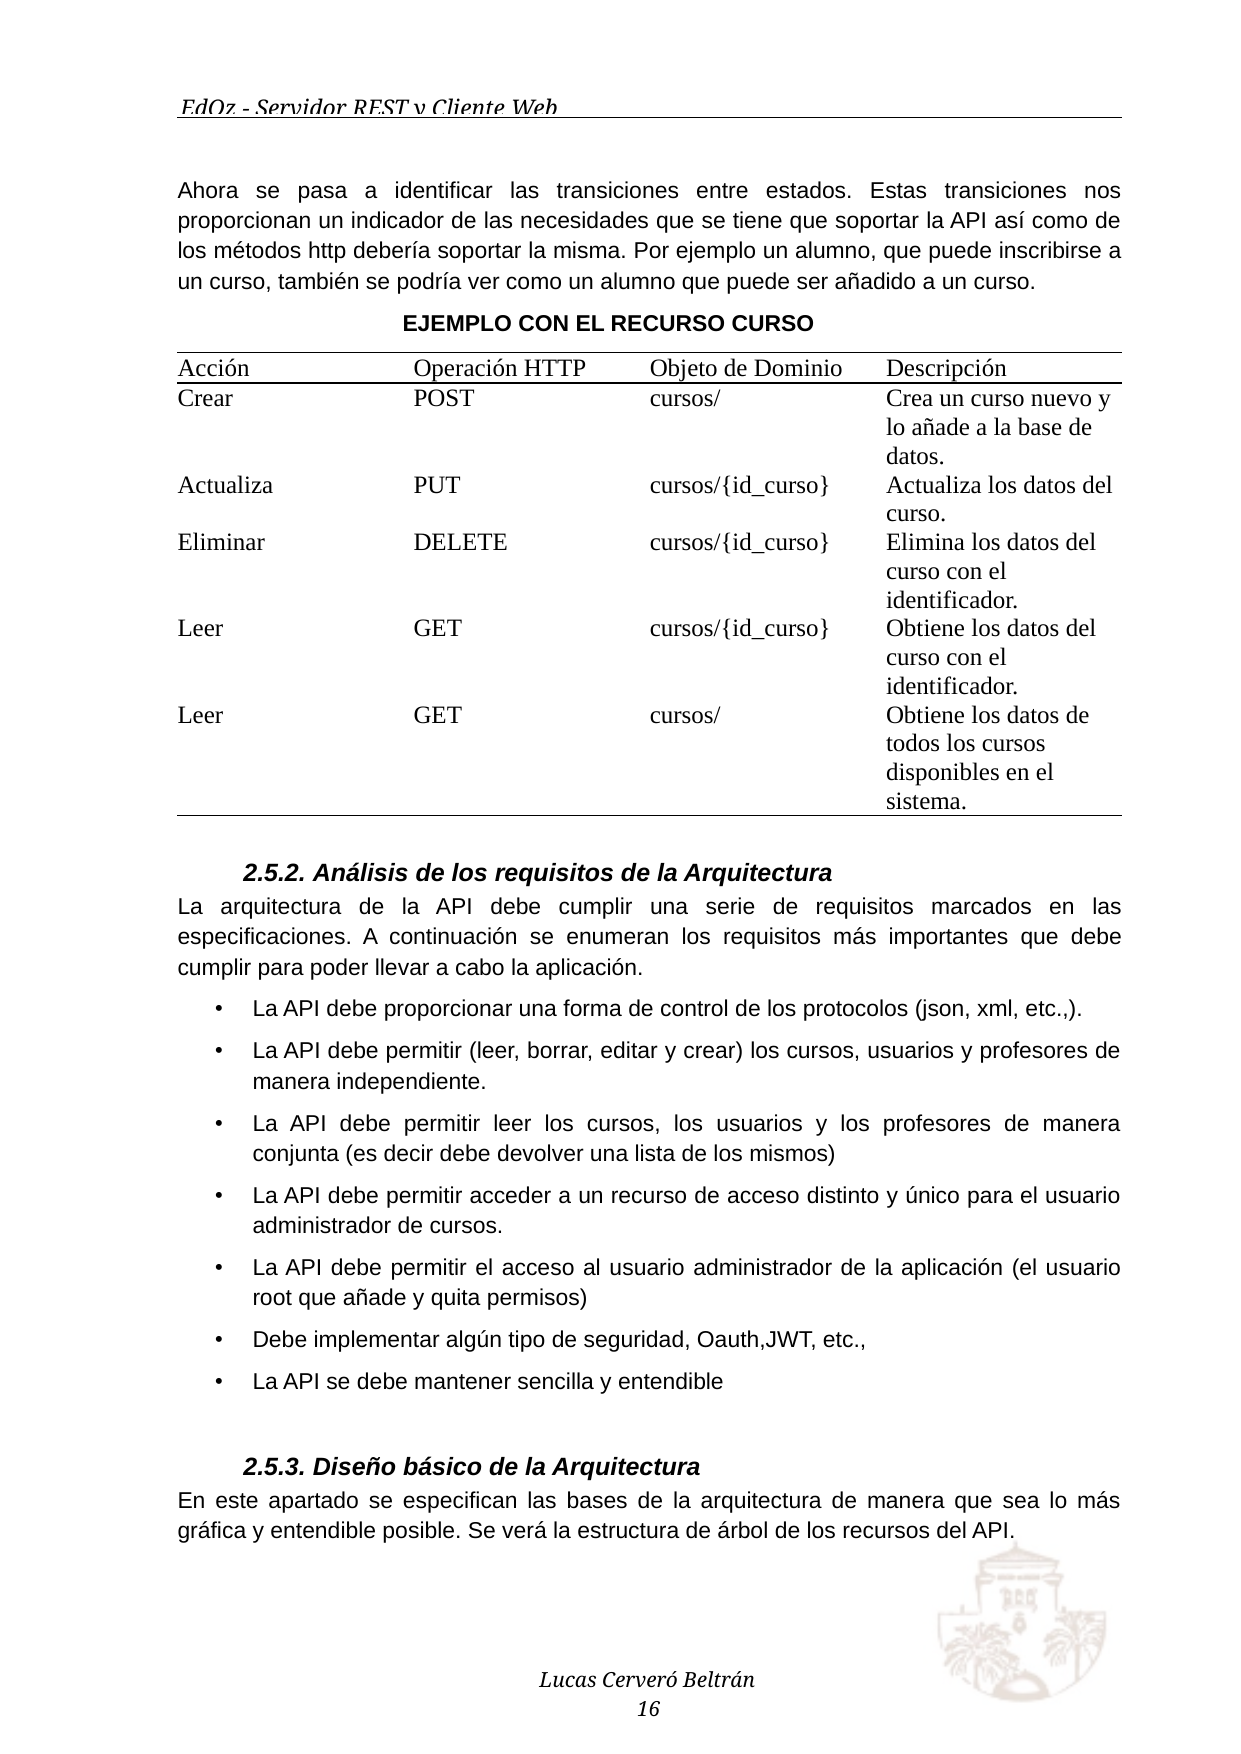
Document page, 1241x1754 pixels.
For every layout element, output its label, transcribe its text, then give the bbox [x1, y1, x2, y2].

text La arquitectura de la API debe cumplir una serie de requisitos marcados en las especificaciones. A continuación se enumeran los requisitos más importantes que debe cumplir para poder llevar a cabo la aplicación. [177, 893, 1122, 980]
text EJEMPLO CON EL RECURSO CURSO [177, 310, 1122, 336]
table_cell cursos/{id_curso} [650, 470, 886, 527]
table_cell Crea un curso nuevo y lo añade a la base de datos. [886, 384, 1122, 470]
table_cell Leer [177, 614, 413, 700]
table_cell Elimina los datos del curso con el identificador. [886, 527, 1122, 613]
list La API se debe mantener sencilla y entendible [215, 1368, 1122, 1394]
list Debe implementar algún tipo de seguridad, Oauth,JWT, etc., [215, 1326, 1122, 1352]
list La API debe permitir (leer, borrar, editar y crear) los cursos, usuarios y profesores de manera independiente. [215, 1037, 1122, 1094]
table_cell Crear [177, 384, 413, 470]
list La API debe permitir el acceso al usuario administrador de la aplicación (el usuario root que añade y quita permisos) [215, 1254, 1122, 1311]
table_cell cursos/{id_curso} [650, 614, 886, 700]
table_header Objeto de Dominio [650, 353, 886, 382]
table_cell GET [413, 700, 649, 815]
table_cell Obtiene los datos del curso con el identificador. [886, 614, 1122, 700]
table_cell cursos/{id_curso} [650, 527, 886, 613]
table_cell Actualiza los datos del curso. [886, 470, 1122, 527]
table_cell Leer [177, 700, 413, 815]
list La API debe proporcionar una forma de control de los protocolos (json, xml, etc.,). [215, 995, 1122, 1022]
table_cell cursos/ [650, 384, 886, 470]
table_header Descripción [886, 353, 1122, 382]
table_cell cursos/ [650, 700, 886, 815]
list Análisis de los requisitos de la Arquitectura [177, 858, 1122, 887]
text En este apartado se especifican las bases de la arquitectura de manera que sea lo más gráfica y entendible posible. Se verá la estructura de árbol de los recursos del API. [177, 1487, 1122, 1543]
table_header Operación HTTP [413, 353, 649, 382]
table_cell POST [413, 384, 649, 470]
table_cell DELETE [413, 527, 649, 613]
list Diseño básico de la Arquitectura [177, 1452, 1122, 1481]
list La API debe permitir acceder a un recurso de acceso distinto y único para el usuario administrador de cursos. [215, 1182, 1122, 1238]
table_cell Obtiene los datos de todos los cursos disponibles en el sistema. [886, 700, 1122, 815]
table_cell GET [413, 614, 649, 700]
table_cell Eliminar [177, 527, 413, 613]
table_header Acción [177, 353, 413, 382]
list La API debe permitir leer los cursos, los usuarios y los profesores de manera conjunta (es decir debe devolver una lista de los mismos) [215, 1109, 1122, 1166]
table_cell Actualiza [177, 470, 413, 527]
table_cell PUT [413, 470, 649, 527]
text Ahora se pasa a identificar las transiciones entre estados. Estas transiciones nos proporcionan un indicador de las necesidades que se tiene que soportar la API así como de los métodos http debería soportar la misma. Por ejemplo un alumno, que puede inscribirse a un curso, también se podría ver como un alumno que puede ser añadido a un curso. [177, 177, 1122, 294]
